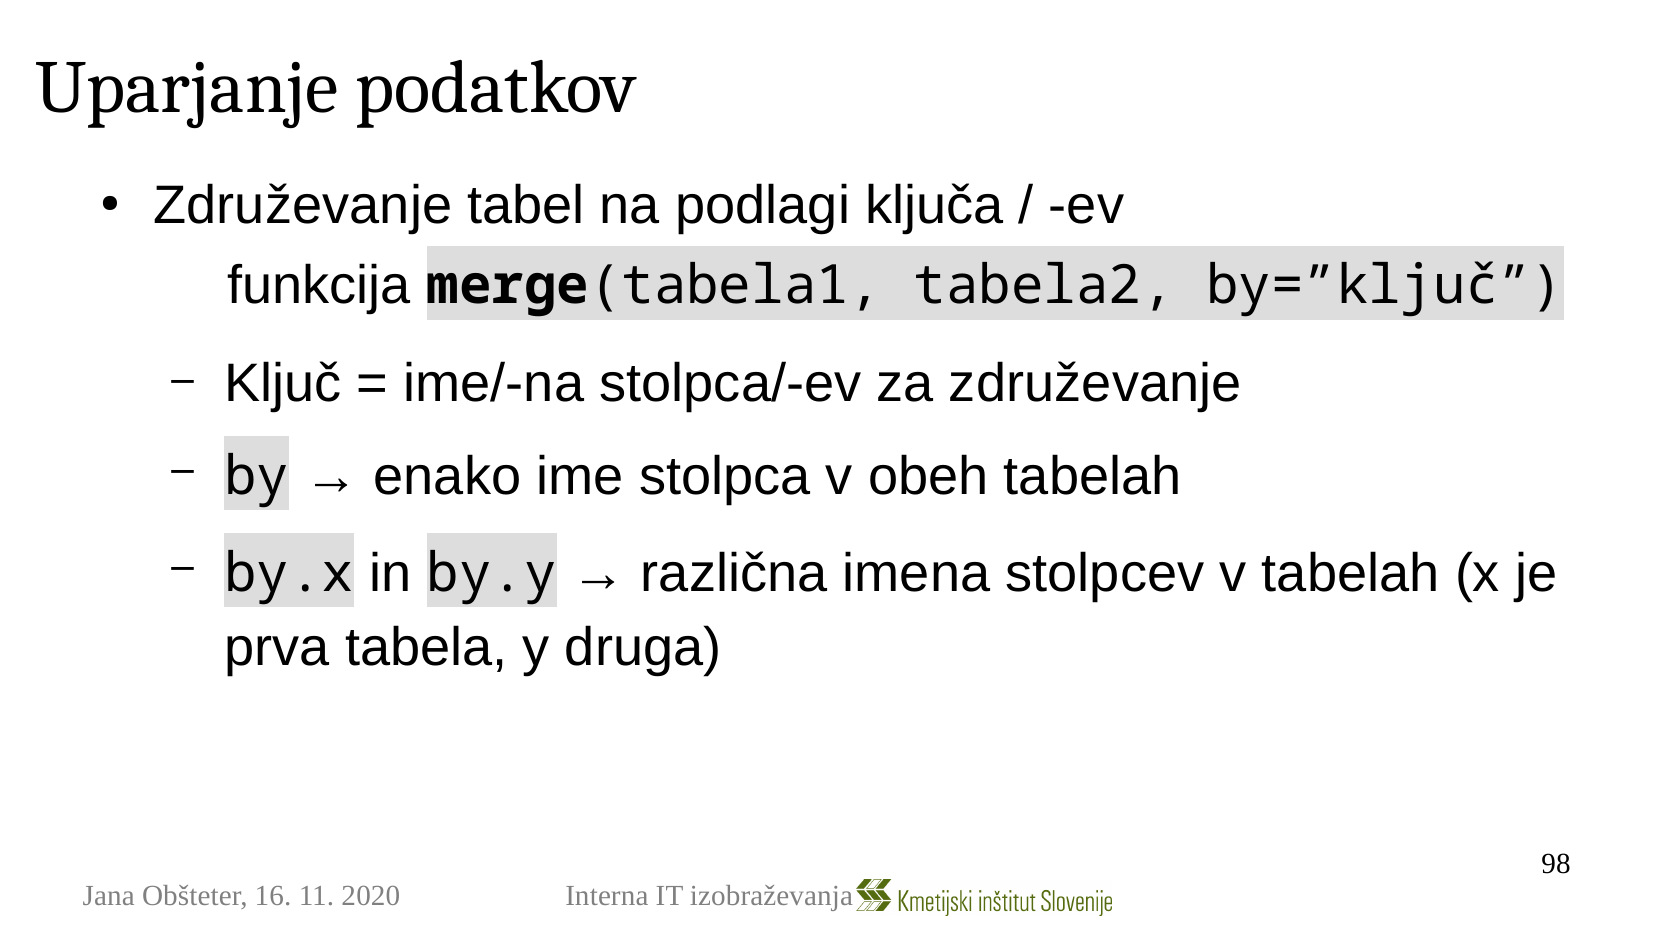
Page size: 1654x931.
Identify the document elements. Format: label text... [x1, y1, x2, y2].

title Uparjanje podatkov [35, 21, 1524, 154]
list Združevanje tabel na podlagi ključa / -ev funkcija merge(tabela1, tabela2, by=”ključ”) Ključ = ime/-na stolpca/-ev za združevanje by → enako ime stolpca v obeh tabelah by.x in by.y → različna imena stolpcev v tabelah (x je prva tabela, y druga) [82, 165, 1642, 827]
picture [856, 879, 1112, 916]
